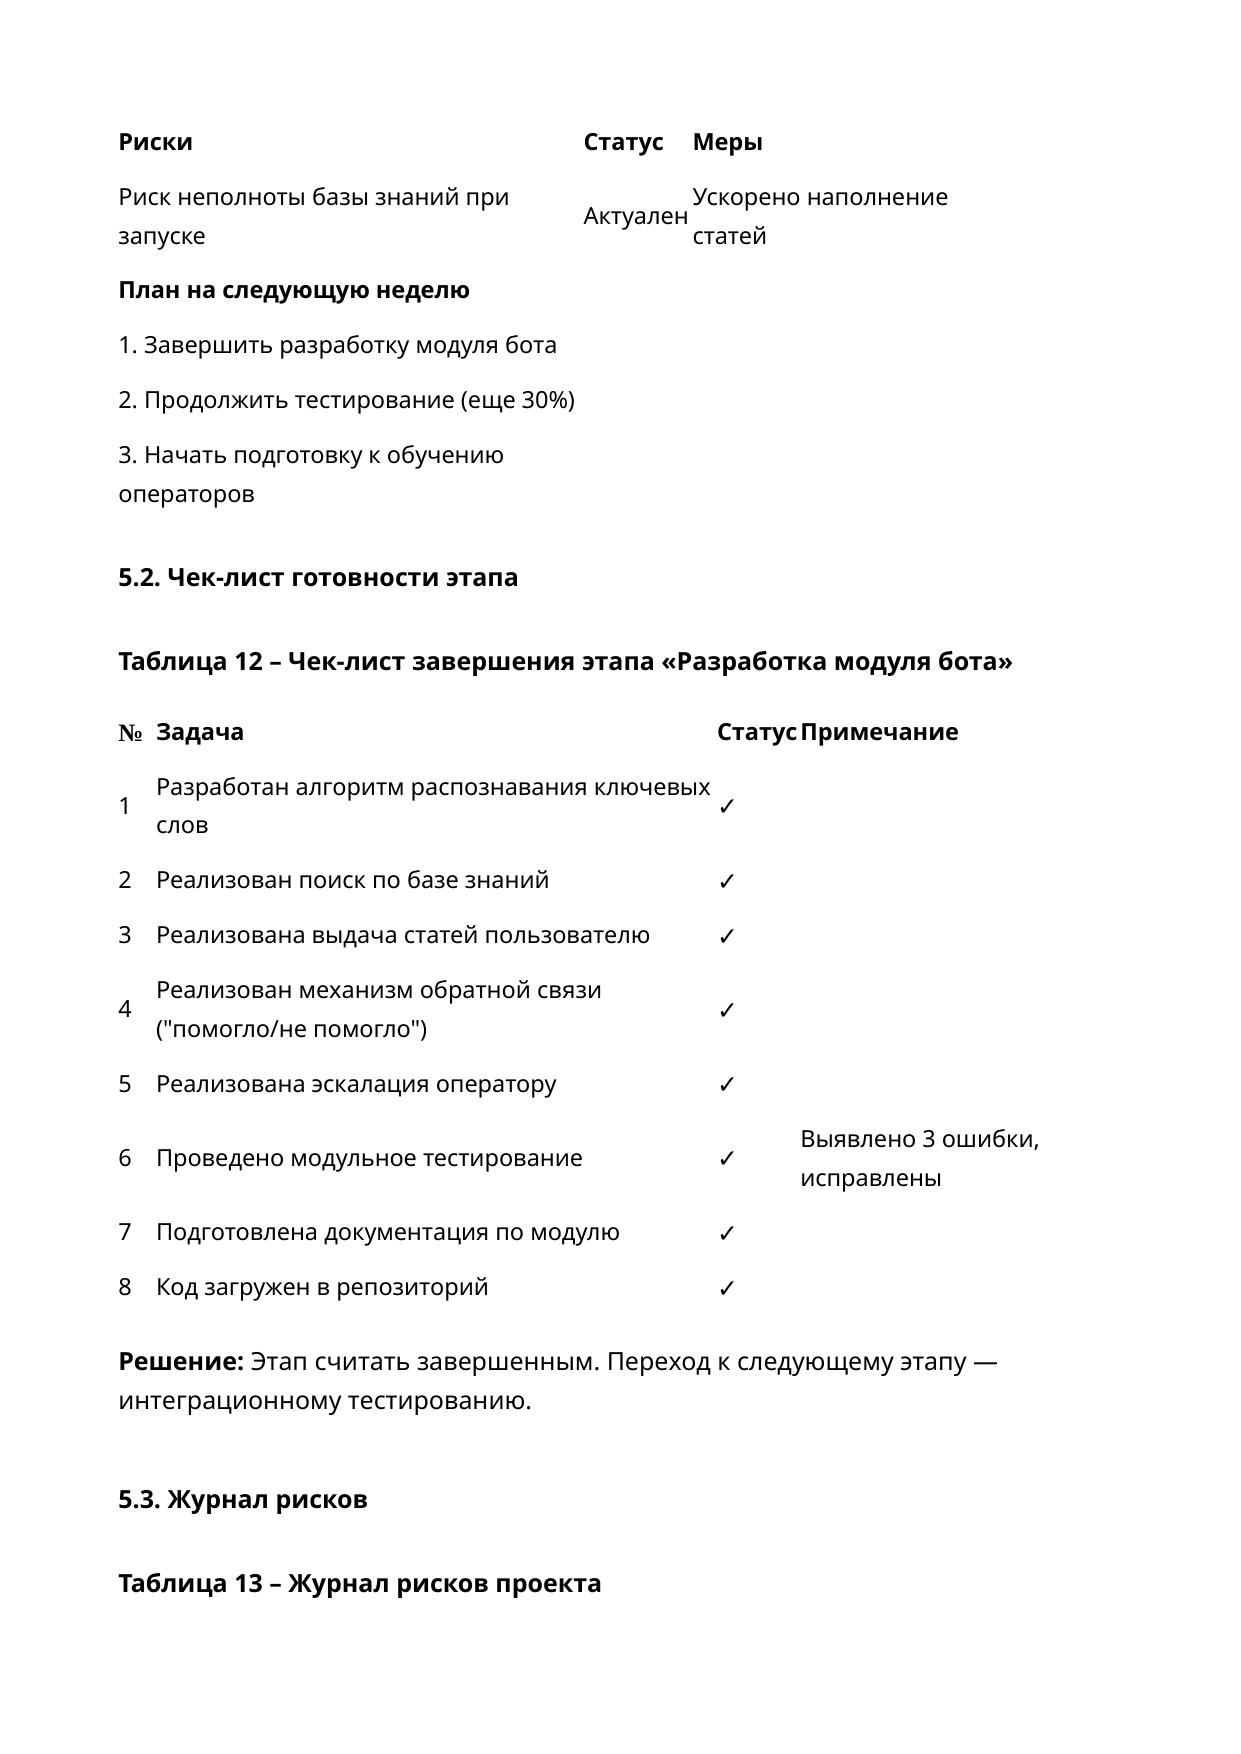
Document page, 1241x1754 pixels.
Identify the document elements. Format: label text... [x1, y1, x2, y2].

table_cell ✓ [717, 912, 800, 966]
table_cell 4 [118, 967, 156, 1060]
text Таблица 13 – Журнал рисков проекта [118, 1565, 1122, 1599]
table_cell [800, 764, 1122, 856]
table_cell 2. Продолжить тестирование (еще 30%) [118, 377, 633, 431]
table_cell [800, 857, 1122, 911]
table_cell ✓ [717, 764, 800, 856]
table_cell [800, 967, 1122, 1060]
table_cell Ускорено наполнение статей [692, 174, 1022, 267]
table_cell Риск неполноты базы знаний при запуске [118, 174, 583, 267]
table_cell 7 [118, 1210, 156, 1263]
table_header Меры [692, 118, 1022, 173]
text Таблица 12 – Чек-лист завершения этапа «Разработка модуля бота» [118, 644, 1122, 678]
table_cell 3 [118, 912, 156, 966]
table_cell ✓ [717, 1116, 800, 1208]
table_cell [800, 912, 1122, 966]
table_cell Код загружен в репозиторий [156, 1264, 717, 1318]
subtitle 5.2. Чек-лист готовности этапа [118, 550, 1122, 594]
table_cell Разработан алгоритм распознавания ключевых слов [156, 764, 717, 856]
table_cell Подготовлена документация по модулю [156, 1210, 717, 1263]
table_cell [800, 1264, 1122, 1318]
table_header Задача [156, 708, 717, 763]
table_header Примечание [800, 708, 1122, 763]
table_header Статус [583, 118, 692, 173]
text Решение: Этап считать завершенным. Переход к следующему этапу — интеграционному тестированию. [118, 1343, 1122, 1416]
table_cell Реализована выдача статей пользователю [156, 912, 717, 966]
table_cell Проведено модульное тестирование [156, 1116, 717, 1208]
table_cell ✓ [717, 1061, 800, 1115]
table_cell [800, 1210, 1122, 1263]
table_cell ✓ [717, 967, 800, 1060]
table_cell 1. Завершить разработку модуля бота [118, 322, 633, 376]
table_cell 5 [118, 1061, 156, 1115]
table_cell ✓ [717, 1210, 800, 1263]
table_cell ✓ [717, 857, 800, 911]
table_cell 6 [118, 1116, 156, 1208]
table_cell Выявлено 3 ошибки, исправлены [800, 1116, 1122, 1208]
table_cell ✓ [717, 1264, 800, 1318]
table_cell Реализован поиск по базе знаний [156, 857, 717, 911]
subtitle 5.3. Журнал рисков [118, 1472, 1122, 1515]
table_header Риски [118, 118, 583, 173]
table_header Статус [717, 708, 800, 763]
table_cell 1 [118, 764, 156, 856]
table_header № [118, 708, 156, 763]
table_header План на следующую неделю [118, 268, 633, 321]
table_cell Реализована эскалация оператору [156, 1061, 717, 1115]
table_cell 2 [118, 857, 156, 911]
table_cell 8 [118, 1264, 156, 1318]
table_cell 3. Начать подготовку к обучению операторов [118, 432, 633, 525]
table_cell Реализован механизм обратной связи ("помогло/не помогло") [156, 967, 717, 1060]
table_cell [800, 1061, 1122, 1115]
table_cell Актуален [583, 174, 692, 267]
